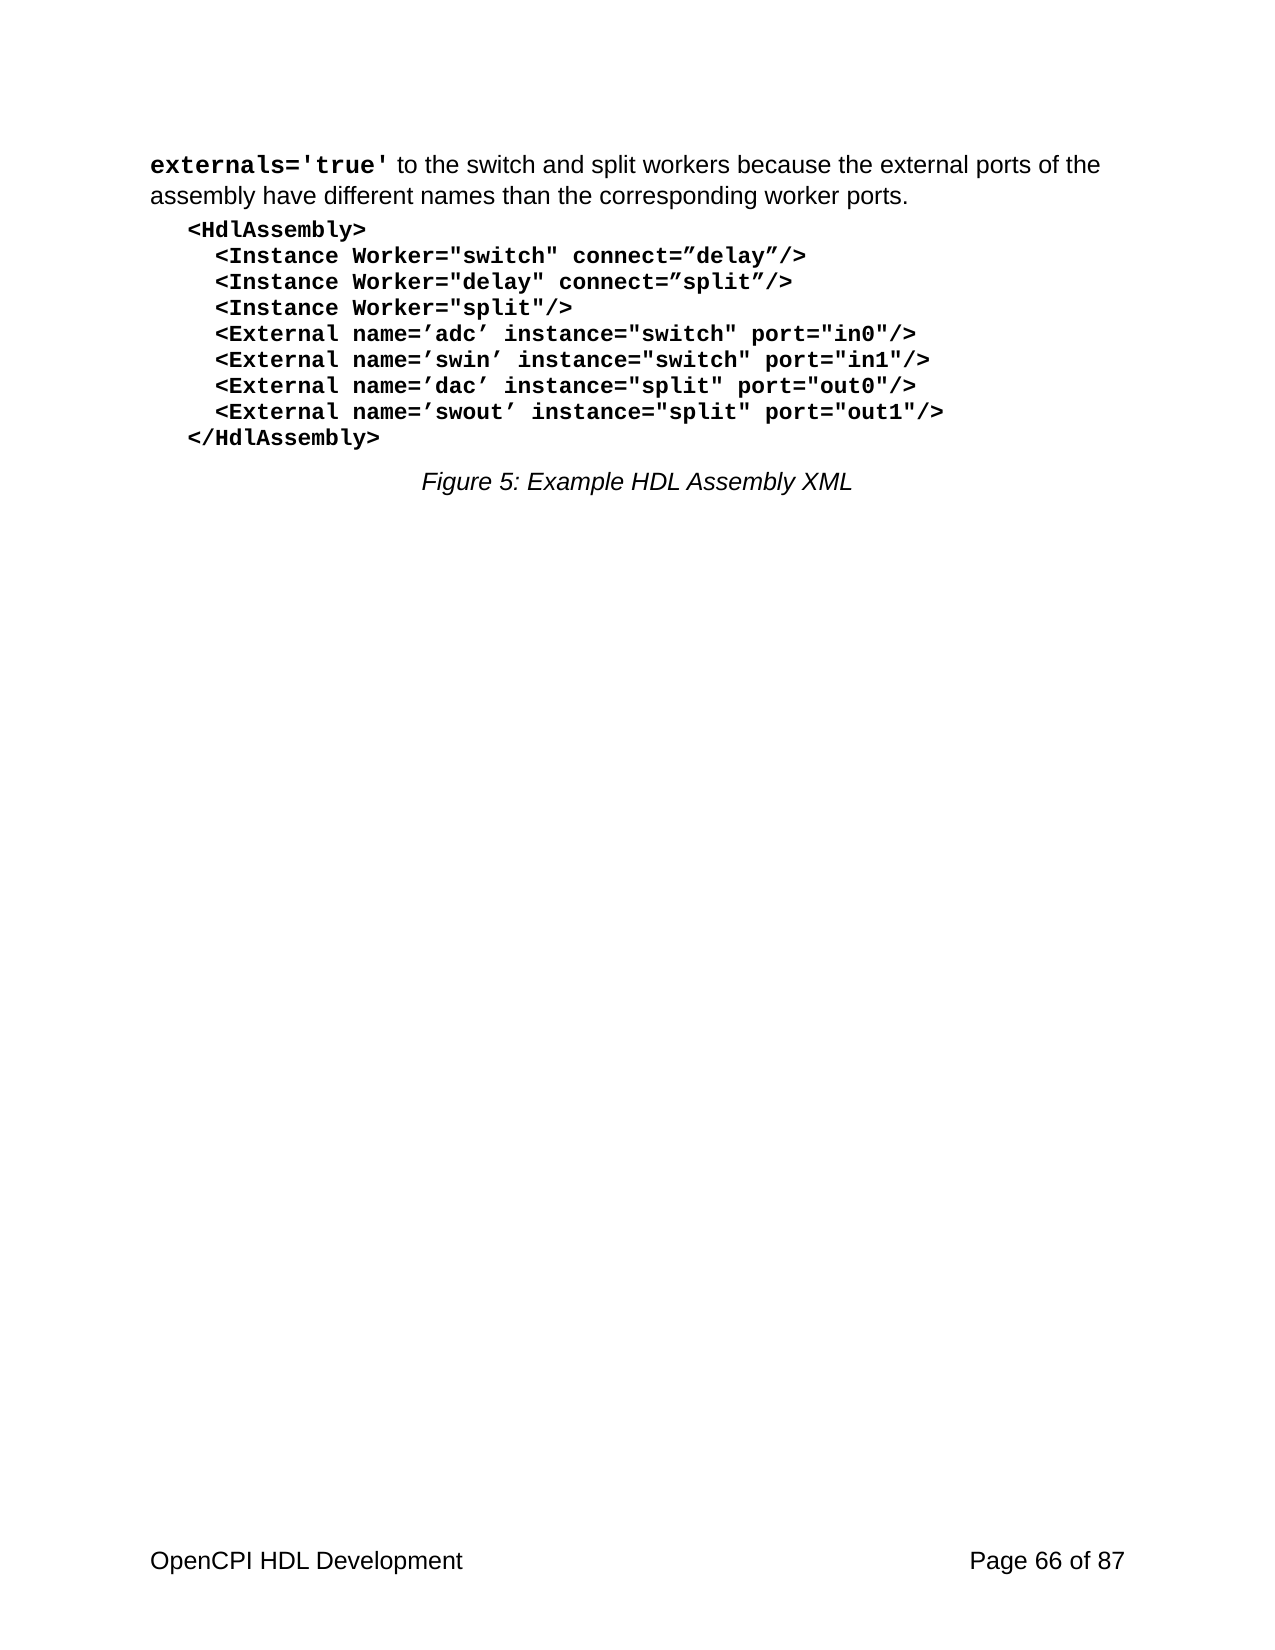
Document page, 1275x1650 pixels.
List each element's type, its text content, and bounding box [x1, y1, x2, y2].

text externals='true' to the switch and split workers because the external ports of the assembly have different names than the corresponding worker ports. [150, 150, 1125, 210]
text Figure 5: Example HDL Assembly XML [150, 467, 1125, 496]
text <HdlAssembly> <Instance Worker="switch" connect=”delay”/> <Instance Worker="delay" connect=”split”/> <Instance Worker="split"/> <External name=’adc’ instance="switch" port="in0"/> <External name=’swin’ instance="switch" port="in1"/> <External name=’dac’ instance="split" port="out0"/> <External name=’swout’ instance="split" port="out1"/> </HdlAssembly> [187, 219, 1125, 452]
